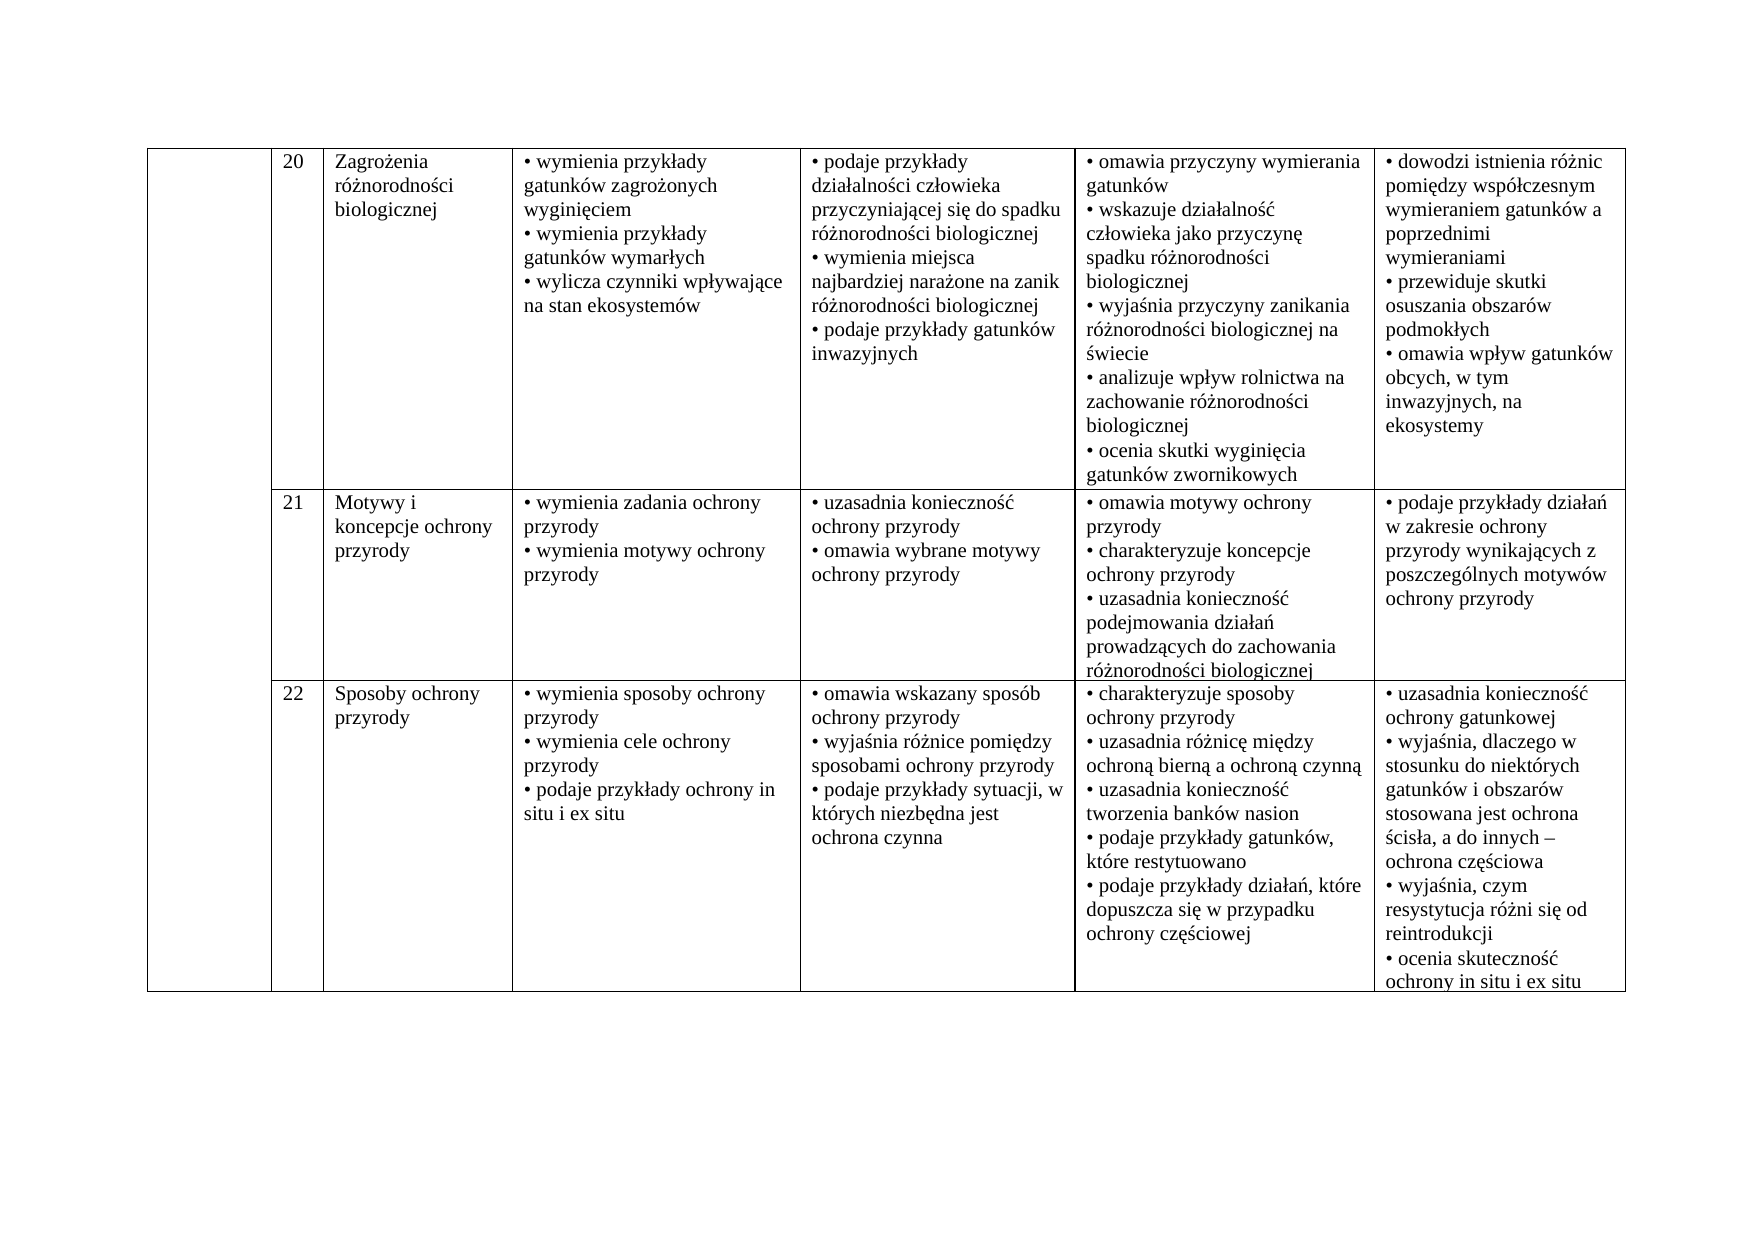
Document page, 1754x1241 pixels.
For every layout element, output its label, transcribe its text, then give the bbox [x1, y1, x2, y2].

table_cell • omawia motywy ochrony przyrody • charakteryzuje koncepcje ochrony przyrody • uzasadnia konieczność podejmowania działań prowadzących do zachowania różnorodności biologicznej [1076, 490, 1374, 680]
table_cell • wymienia zadania ochrony przyrody • wymienia motywy ochrony przyrody [513, 490, 800, 680]
table_cell • charakteryzuje sposoby ochrony przyrody • uzasadnia różnicę między ochroną bierną a ochroną czynną • uzasadnia konieczność tworzenia banków nasion • podaje przykłady gatunków, które restytuowano • podaje przykłady działań, które dopuszcza się w przypadku ochrony częściowej [1076, 681, 1374, 991]
table_cell • uzasadnia konieczność ochrony przyrody • omawia wybrane motywy ochrony przyrody [801, 490, 1074, 680]
table_cell Motywy i koncepcje ochrony przyrody [324, 490, 512, 680]
table_cell Zagrożenia różnorodności biologicznej [324, 149, 512, 488]
table_cell 22 [272, 681, 323, 991]
table_cell • omawia przyczyny wymierania gatunków • wskazuje działalność człowieka jako przyczynę spadku różnorodności biologicznej • wyjaśnia przyczyny zanikania różnorodności biologicznej na świecie • analizuje wpływ rolnictwa na zachowanie różnorodności biologicznej • ocenia skutki wyginięcia gatunków zwornikowych [1076, 149, 1374, 488]
table_cell Sposoby ochrony przyrody [324, 681, 512, 991]
table_cell 21 [272, 490, 323, 680]
table_cell [148, 149, 271, 991]
table_cell • podaje przykłady działań w zakresie ochrony przyrody wynikających z poszczególnych motywów ochrony przyrody [1375, 490, 1625, 680]
table_cell 20 [272, 149, 323, 488]
table_cell • uzasadnia konieczność ochrony gatunkowej • wyjaśnia, dlaczego w stosunku do niektórych gatunków i obszarów stosowana jest ochrona ścisła, a do innych – ochrona częściowa • wyjaśnia, czym resystytucja różni się od reintrodukcji • ocenia skuteczność ochrony in situ i ex situ [1375, 681, 1625, 991]
table_cell • dowodzi istnienia różnic pomiędzy współczesnym wymieraniem gatunków a poprzednimi wymieraniami • przewiduje skutki osuszania obszarów podmokłych • omawia wpływ gatunków obcych, w tym inwazyjnych, na ekosystemy [1375, 149, 1625, 488]
table_cell • omawia wskazany sposób ochrony przyrody • wyjaśnia różnice pomiędzy sposobami ochrony przyrody • podaje przykłady sytuacji, w których niezbędna jest ochrona czynna [801, 681, 1074, 991]
table_cell • wymienia przykłady gatunków zagrożonych wyginięciem • wymienia przykłady gatunków wymarłych • wylicza czynniki wpływające na stan ekosystemów [513, 149, 800, 488]
table_cell • podaje przykłady działalności człowieka przyczyniającej się do spadku różnorodności biologicznej • wymienia miejsca najbardziej narażone na zanik różnorodności biologicznej • podaje przykłady gatunków inwazyjnych [801, 149, 1074, 488]
table_cell • wymienia sposoby ochrony przyrody • wymienia cele ochrony przyrody • podaje przykłady ochrony in situ i ex situ [513, 681, 800, 991]
